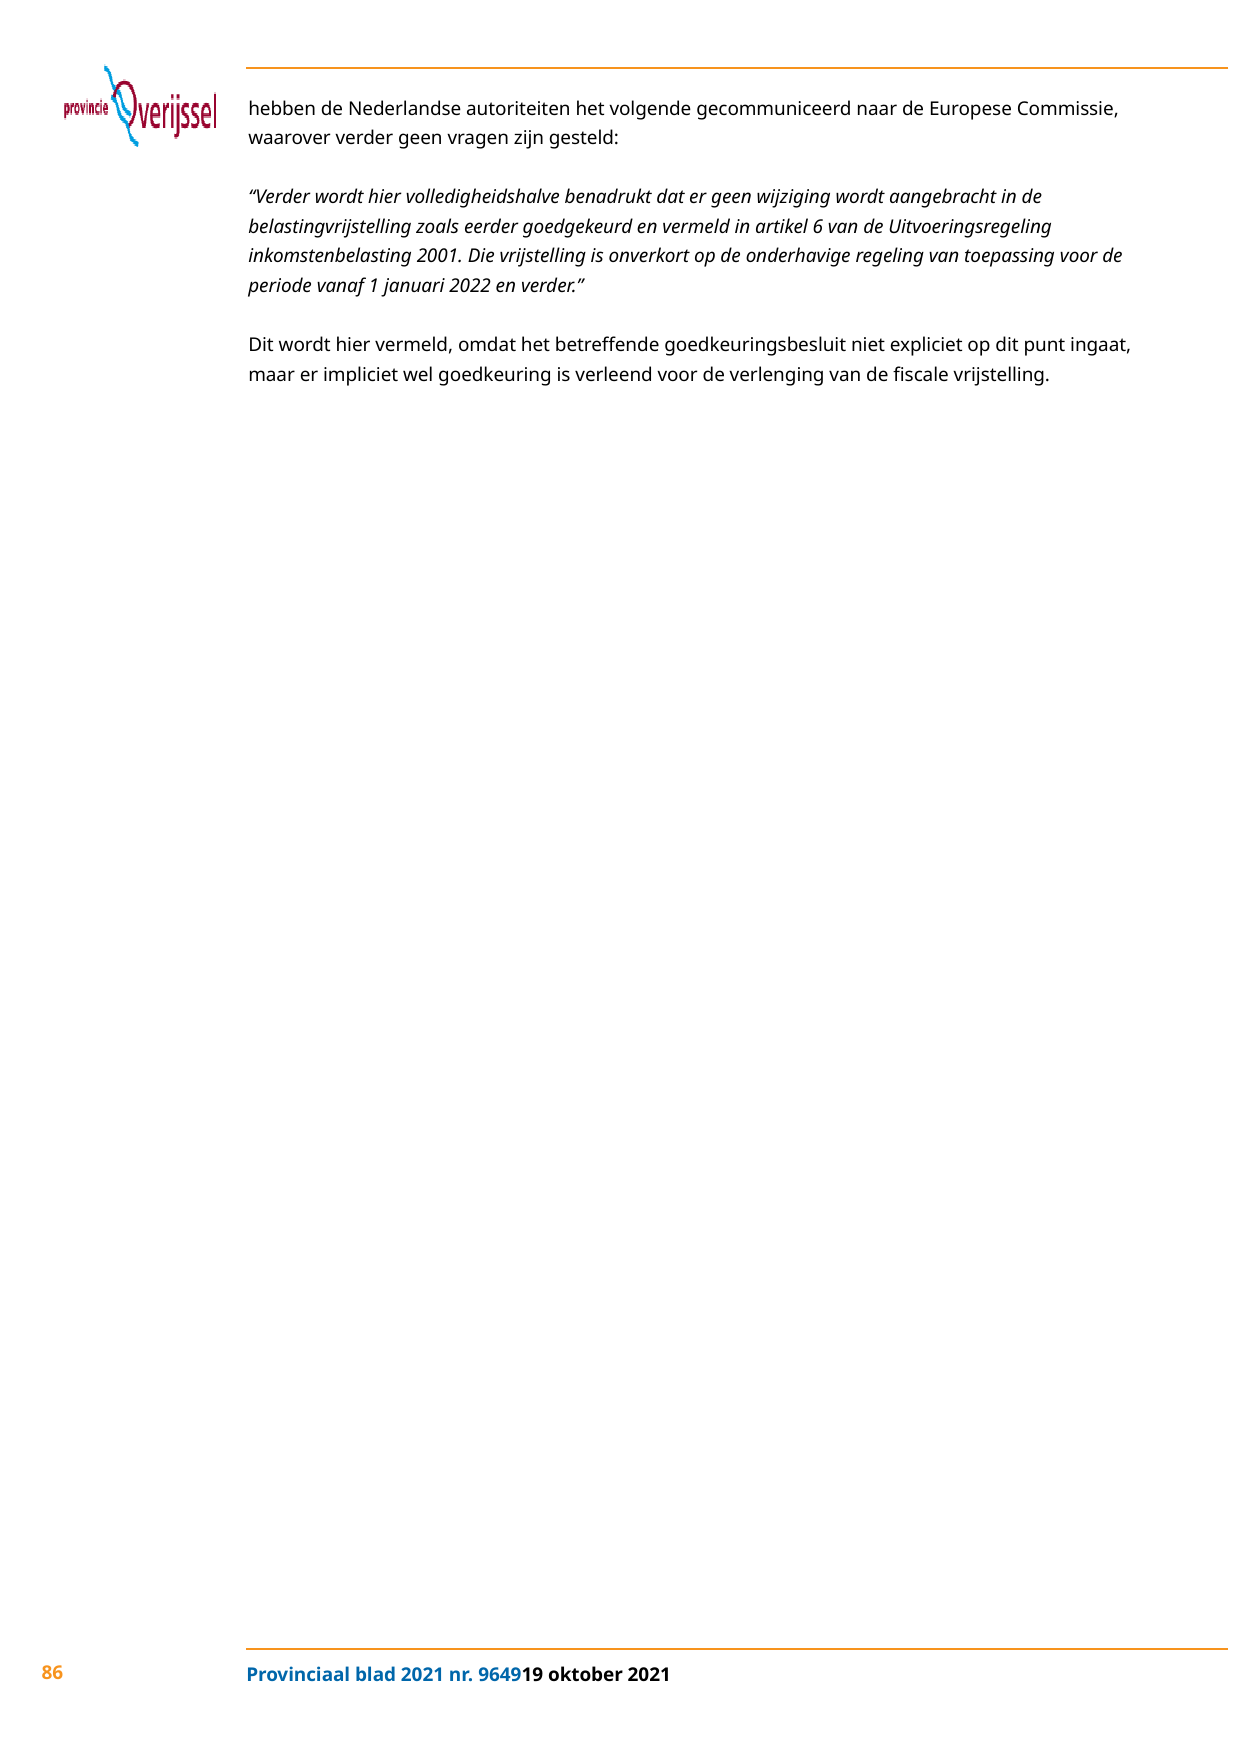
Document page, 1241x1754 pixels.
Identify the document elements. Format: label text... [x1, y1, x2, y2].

text hebben de Nederlandse autoriteiten het volgende gecommuniceerd naar de Europese Commissie, waarover verder geen vragen zijn gesteld: [248, 95, 1152, 150]
picture [41, 47, 231, 172]
text Dit wordt hier vermeld, omdat het betreffende goedkeuringsbesluit niet expliciet op dit punt ingaat, maar er impliciet wel goedkeuring is verleend voor de verlenging van de fiscale vrijstelling. [248, 331, 1152, 387]
text “Verder wordt hier volledigheidshalve benadrukt dat er geen wijziging wordt aangebracht in de belastingvrijstelling zoals eerder goedgekeurd en vermeld in artikel 6 van de Uitvoeringsregeling inkomstenbelasting 2001. Die vrijstelling is onverkort op de onderhavige regeling van toepassing voor de periode vanaf 1 januari 2022 en verder.” [248, 183, 1152, 298]
